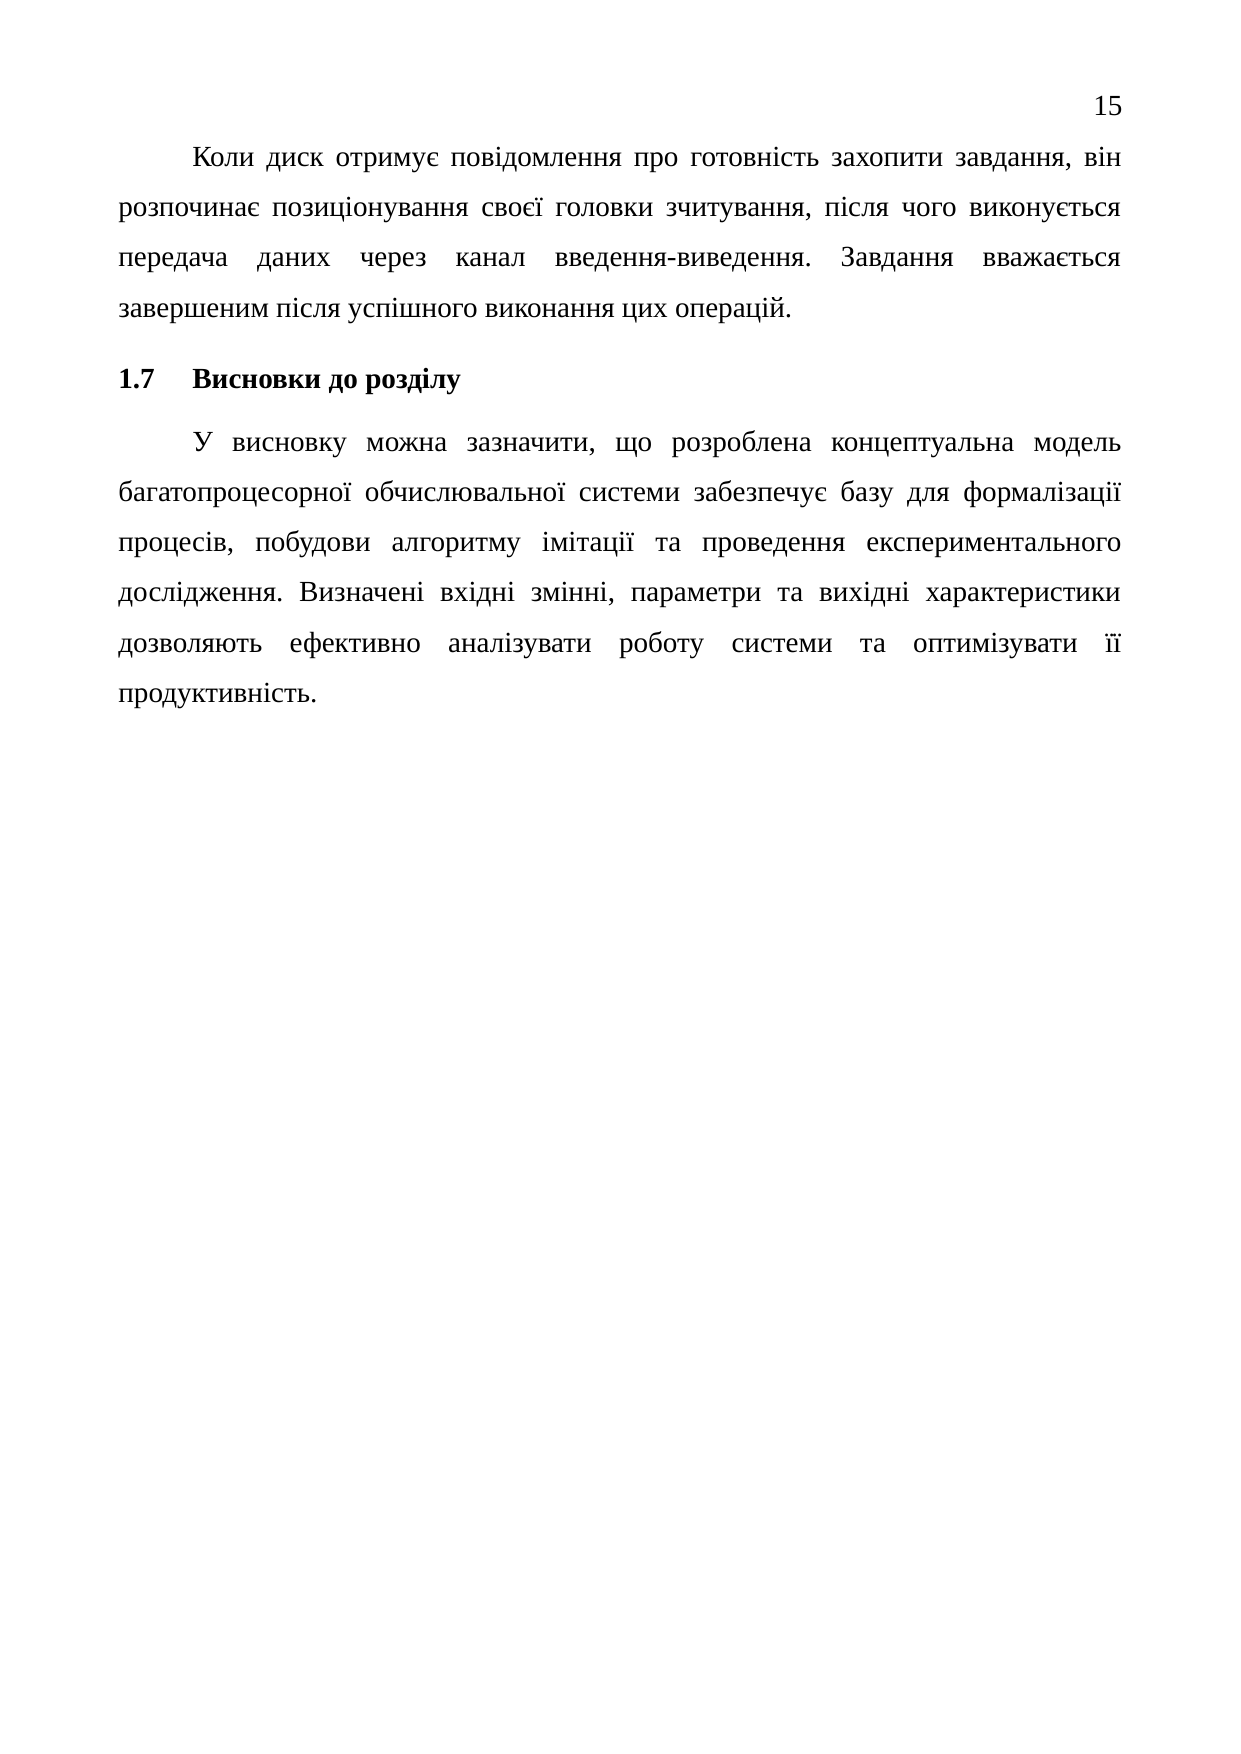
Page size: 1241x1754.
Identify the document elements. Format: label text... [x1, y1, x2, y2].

subtitle Висновки до розділу [118, 361, 1122, 394]
text У висновку можна зазначити, що розроблена концептуальна модель багатопроцесорної обчислювальної системи забезпечує базу для формалізації процесів, побудови алгоритму імітації та проведення експериментального дослідження. Визначені вхідні змінні, параметри та вихідні характеристики дозволяють ефективно аналізувати роботу системи та оптимізувати її продуктивність. [118, 424, 1122, 709]
text Коли диск отримує повідомлення про готовність захопити завдання, він розпочинає позиціонування своєї головки зчитування, після чого виконується передача даних через канал введення-виведення. Завдання вважається завершеним після успішного виконання цих операцій. [118, 139, 1122, 323]
